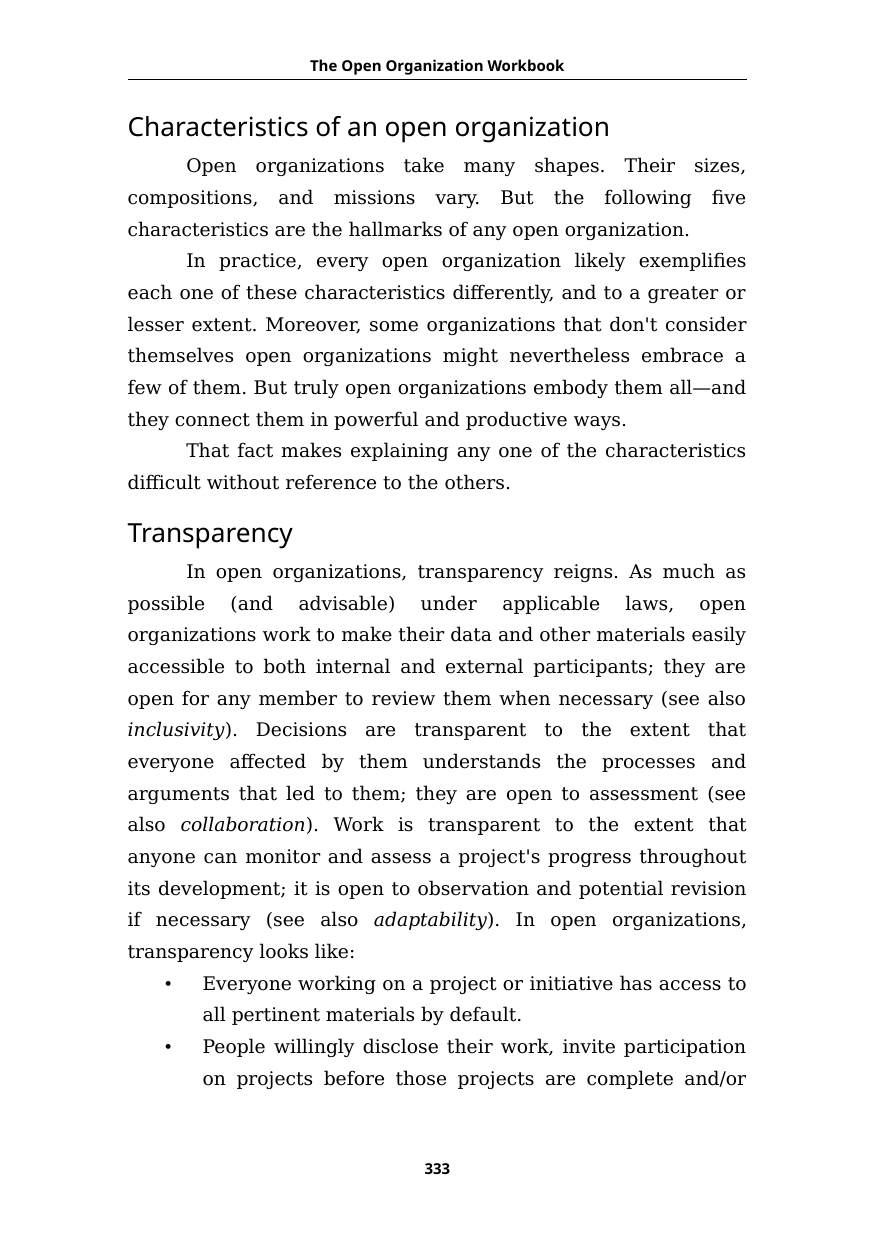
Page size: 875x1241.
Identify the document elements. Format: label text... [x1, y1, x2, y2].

subtitle Characteristics of an open organization [127, 112, 747, 143]
text Open organizations take many shapes. Their sizes, compositions, and missions vary. But the following five characteristics are the hallmarks of any open organization. [127, 155, 747, 241]
text That fact makes explaining any one of the characteristics difficult without reference to the others. [127, 440, 747, 494]
text In open organizations, transparency reigns. As much as possible (and advisable) under applicable laws, open organizations work to make their data and other materials easily accessible to both internal and external participants; they are open for any member to review them when necessary (see also inclusivity). Decisions are transparent to the extent that everyone affected by them understands the processes and arguments that led to them; they are open to assessment (see also collaboration). Work is transparent to the extent that anyone can monitor and assess a project's progress throughout its development; it is open to observation and potential revision if necessary (see also adaptability). In open organizations, transparency looks like: [127, 561, 747, 963]
list Everyone working on a project or initiative has access to all pertinent materials by default. [165, 973, 747, 1026]
text In practice, every open organization likely exemplifies each one of these characteristics differently, and to a greater or lesser extent. Moreover, some organizations that don't consider themselves open organizations might nevertheless embrace a few of them. But truly open organizations embody them all—and they connect them in powerful and productive ways. [127, 250, 747, 431]
list People willingly disclose their work, invite participation on projects before those projects are complete and/or [165, 1036, 747, 1089]
subtitle Transparency [127, 518, 747, 548]
